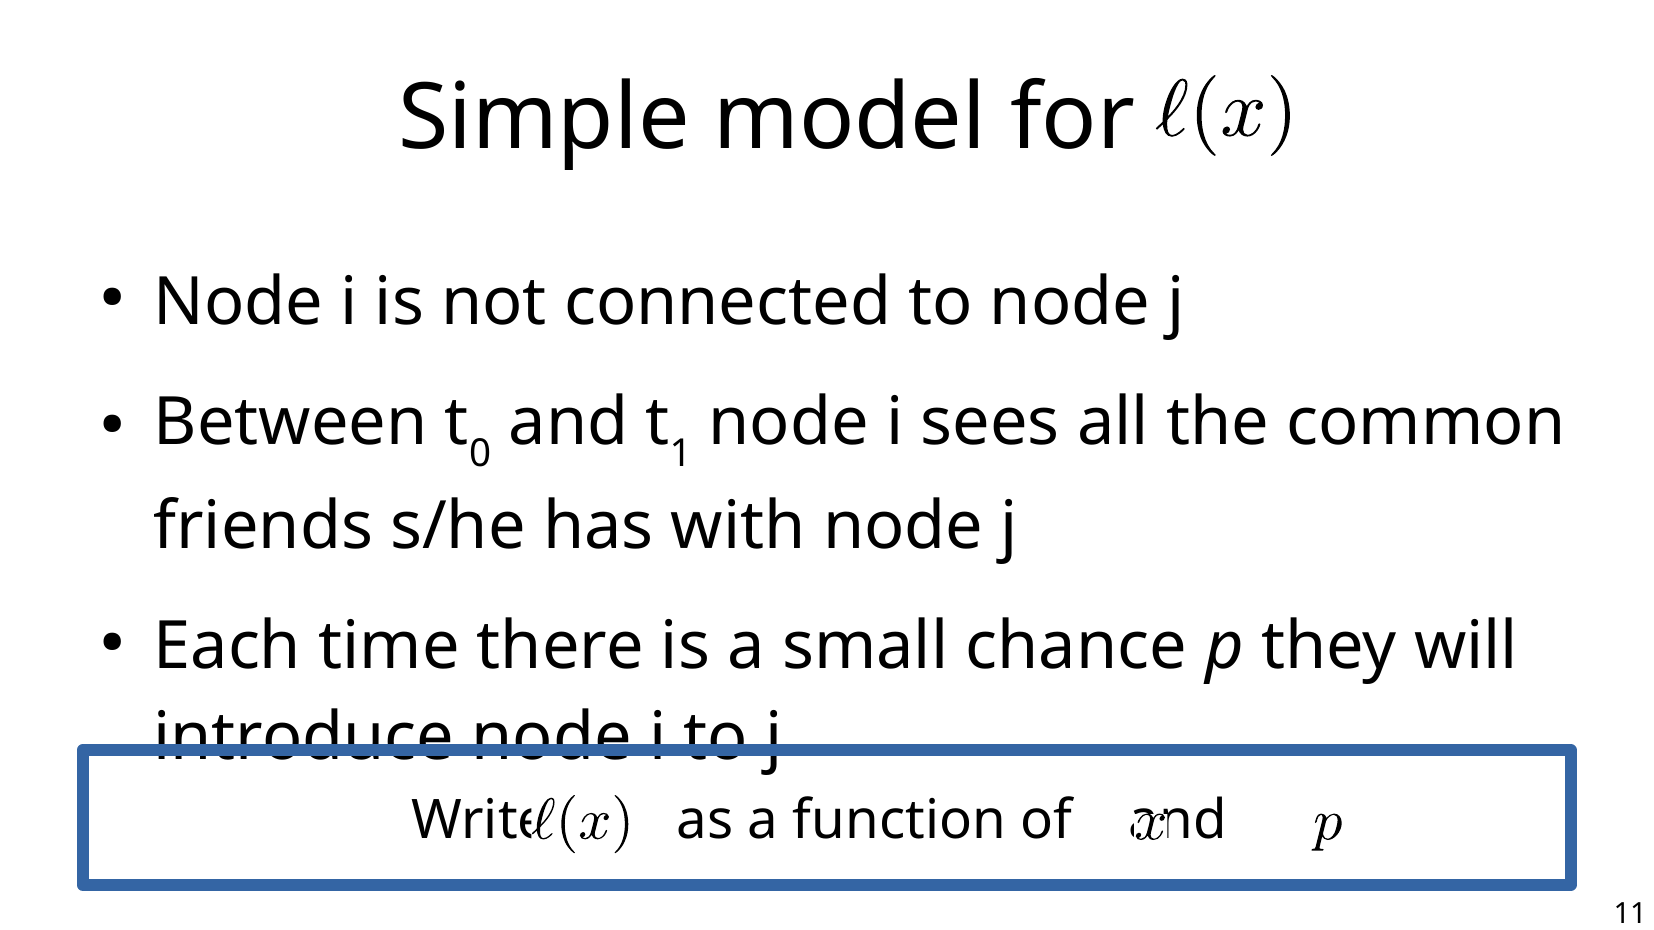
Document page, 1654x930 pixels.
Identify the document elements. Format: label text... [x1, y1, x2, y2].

text_box [531, 795, 635, 854]
text_box [1134, 813, 1168, 841]
list Write as a function of and [82, 750, 1571, 886]
title Simple model for [82, 1, 1571, 225]
text_box [1311, 813, 1343, 851]
text_box [1155, 75, 1298, 156]
list Node i is not connected to node j Between t0 and t1 node i sees all the common friends s/he has with node j Each time there is a small chance p they will introduce node i to j [82, 252, 1571, 744]
